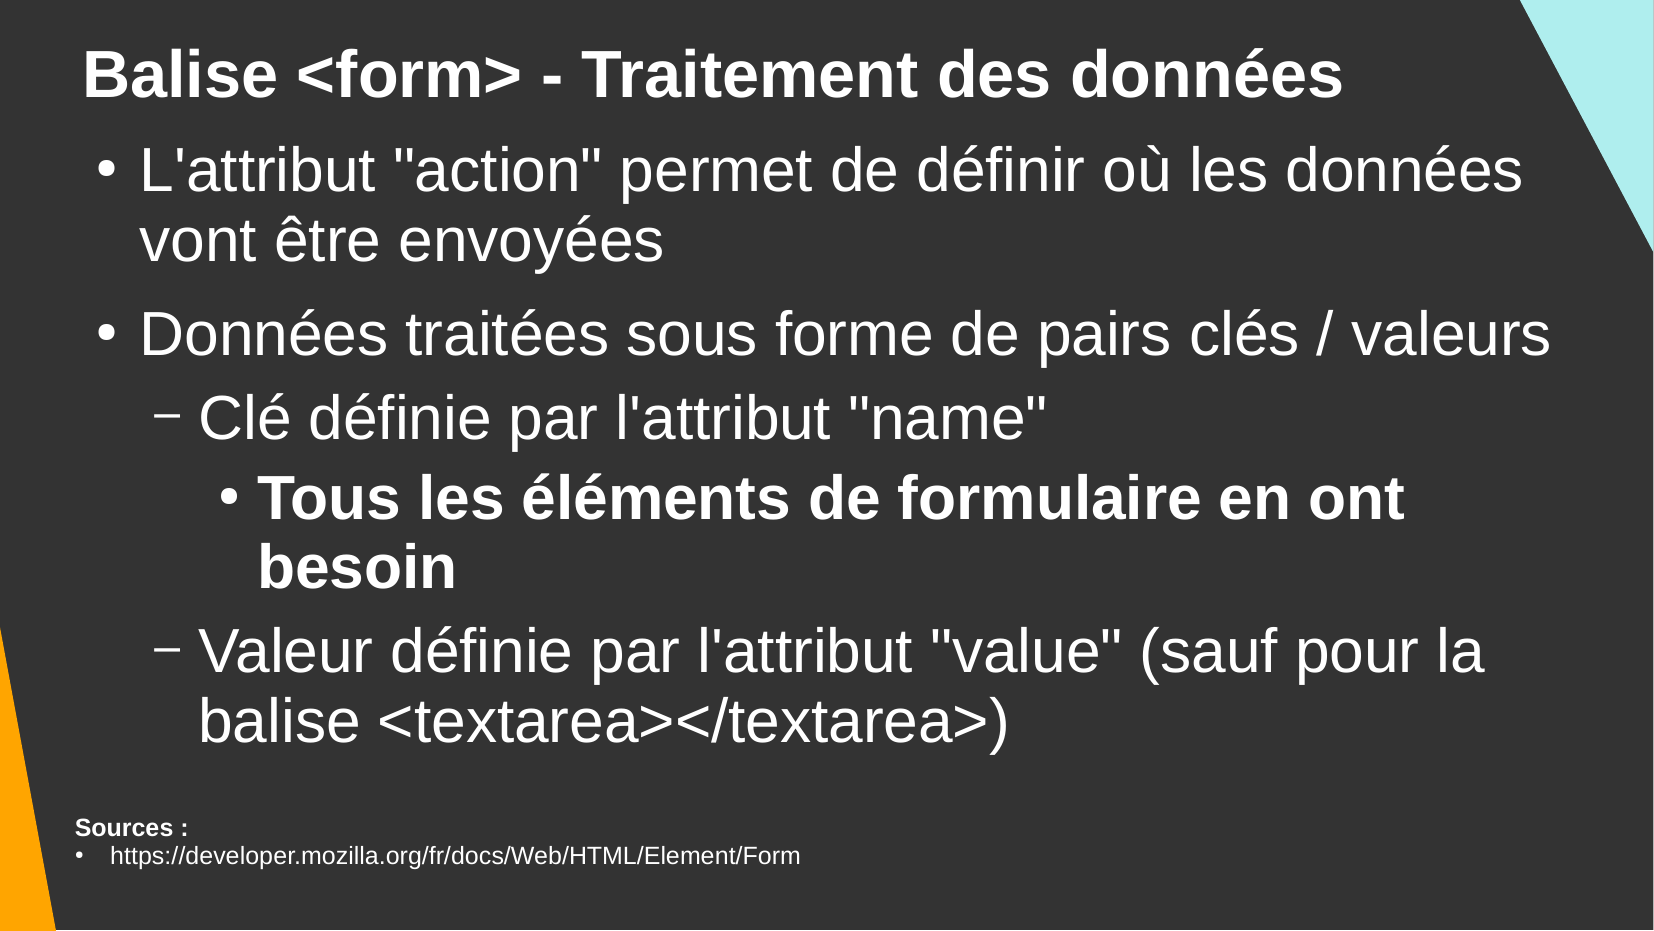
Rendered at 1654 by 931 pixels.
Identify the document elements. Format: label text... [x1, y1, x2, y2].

list L'attribut "action" permet de définir où les données vont être envoyées Données traitées sous forme de pairs clés / valeurs Clé définie par l'attribut "name" Tous les éléments de formulaire en ont besoin Valeur définie par l'attribut "value" (sauf pour la balise <textarea></textarea>) [80, 135, 1605, 756]
text_box Sources : https://developer.mozilla.org/fr/docs/Web/HTML/Element/Form [60, 806, 1546, 877]
title Balise <form> - Traitement des données [82, 37, 1571, 114]
text_box [0, 627, 57, 931]
text_box [1519, 0, 1654, 254]
